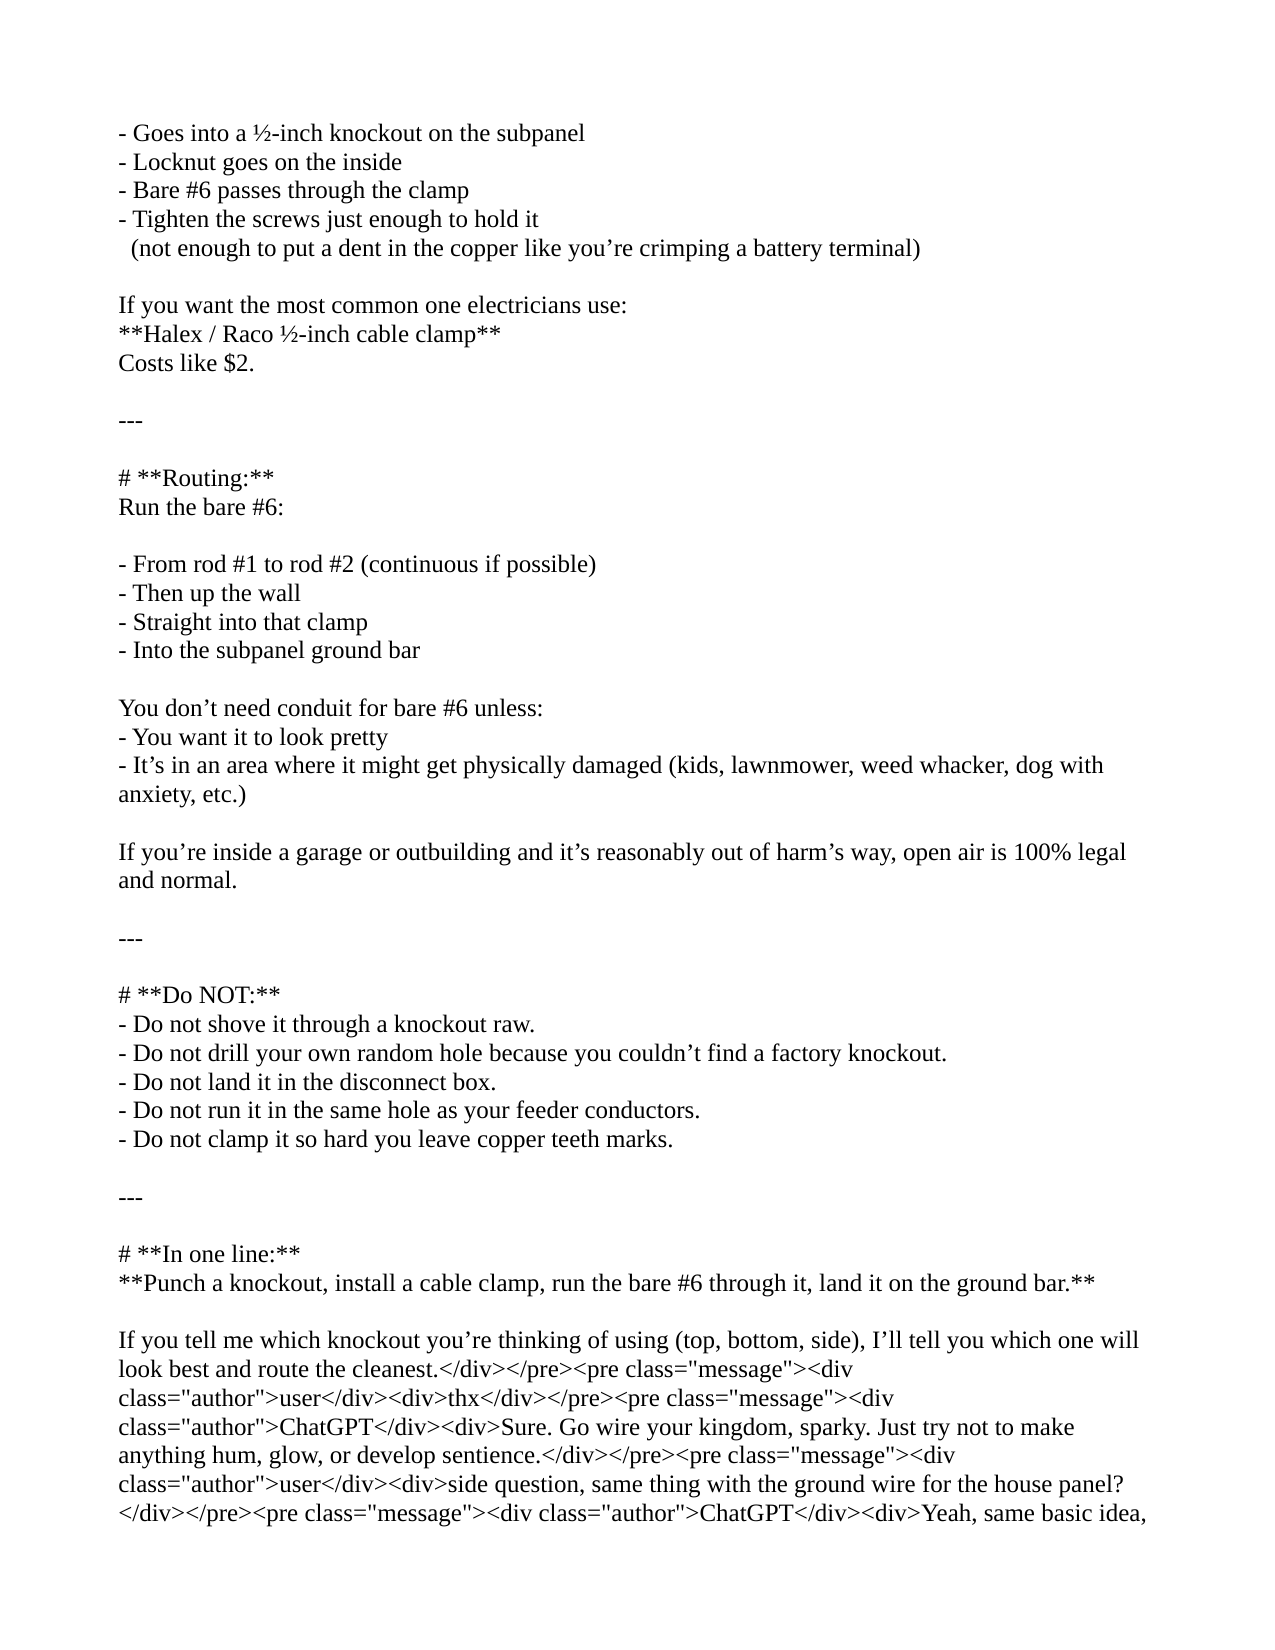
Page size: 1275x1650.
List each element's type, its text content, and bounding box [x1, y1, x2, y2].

text - Goes into a ½-inch knockout on the subpanel [118, 118, 1157, 147]
text If you tell me which knockout you’re thinking of using (top, bottom, side), I’ll tell you which one will look best and route the cleanest.</div></pre><pre class="message"><div class="author">user</div><div>thx</div></pre><pre class="message"><div class="author">ChatGPT</div><div>Sure. Go wire your kingdom, sparky. Just try not to make anything hum, glow, or develop sentience.</div></pre><pre class="message"><div class="author">user</div><div>side question, same thing with the ground wire for the house panel?</div></pre><pre class="message"><div class="author">ChatGPT</div><div>Yeah, same basic idea, [118, 1326, 1157, 1527]
text - Do not clamp it so hard you leave copper teeth marks. [118, 1124, 1157, 1153]
text - From rod #1 to rod #2 (continuous if possible) [118, 549, 1157, 578]
text # **Routing:** [118, 463, 1157, 492]
text - Do not run it in the same hole as your feeder conductors. [118, 1096, 1157, 1124]
text --- [118, 1182, 1157, 1211]
text - Locknut goes on the inside [118, 147, 1157, 176]
text - It’s in an area where it might get physically damaged (kids, lawnmower, weed whacker, dog with anxiety, etc.) [118, 751, 1157, 808]
text If you’re inside a garage or outbuilding and it’s reasonably out of harm’s way, open air is 100% legal and normal. [118, 837, 1157, 894]
text - Do not shove it through a knockout raw. [118, 1009, 1157, 1038]
text --- [118, 923, 1157, 952]
text If you want the most common one electricians use: [118, 291, 1157, 319]
text --- [118, 406, 1157, 434]
text - You want it to look pretty [118, 722, 1157, 751]
text - Do not drill your own random hole because you couldn’t find a factory knockout. [118, 1038, 1157, 1067]
text **Punch a knockout, install a cable clamp, run the bare #6 through it, land it on the ground bar.** [118, 1268, 1157, 1297]
text - Do not land it in the disconnect box. [118, 1067, 1157, 1096]
text - Bare #6 passes through the clamp [118, 176, 1157, 204]
text - Into the subpanel ground bar [118, 636, 1157, 664]
text Run the bare #6: [118, 492, 1157, 521]
text You don’t need conduit for bare #6 unless: [118, 693, 1157, 722]
text # **In one line:** [118, 1239, 1157, 1268]
text (not enough to put a dent in the copper like you’re crimping a battery terminal) [118, 233, 1157, 262]
text # **Do NOT:** [118, 981, 1157, 1009]
text **Halex / Raco ½-inch cable clamp** [118, 319, 1157, 348]
text - Then up the wall [118, 578, 1157, 607]
text Costs like $2. [118, 348, 1157, 377]
text - Straight into that clamp [118, 607, 1157, 636]
text - Tighten the screws just enough to hold it [118, 204, 1157, 233]
